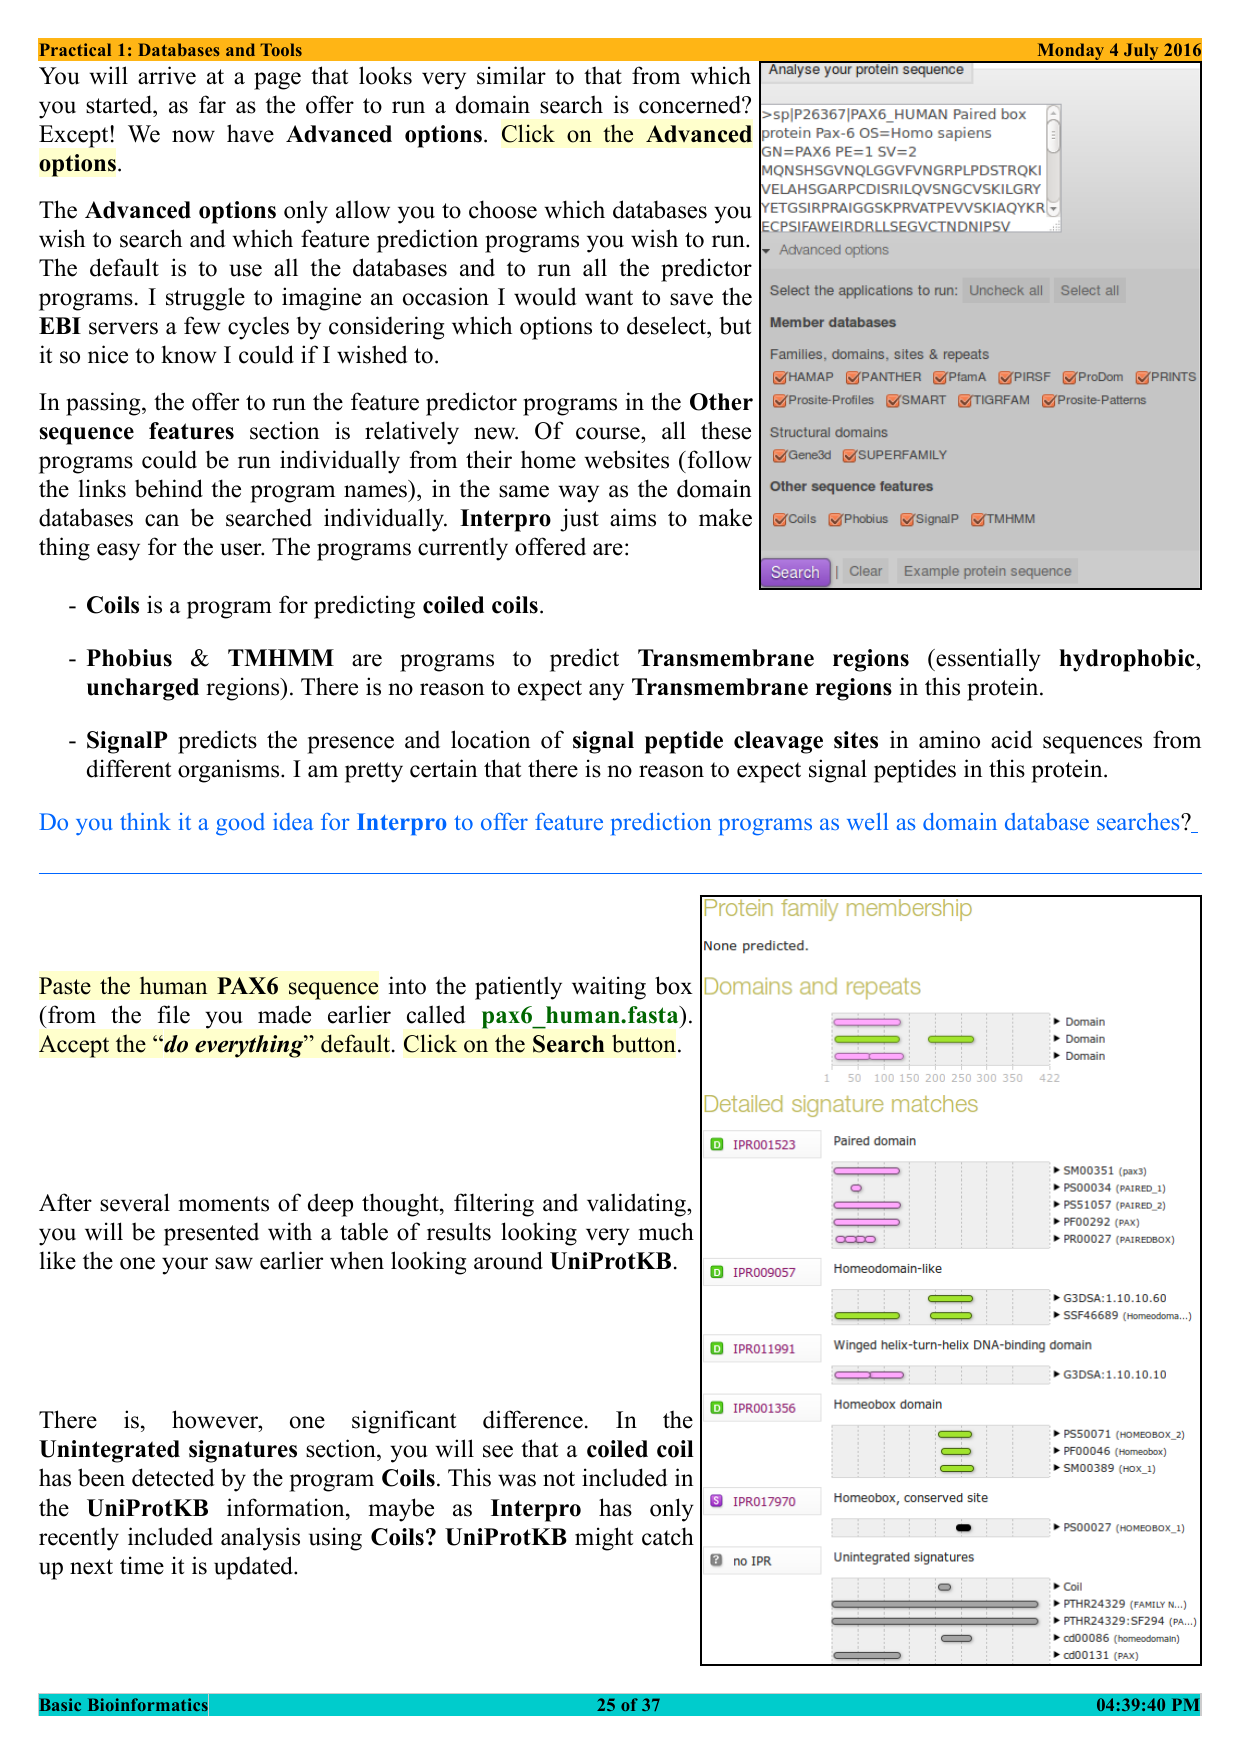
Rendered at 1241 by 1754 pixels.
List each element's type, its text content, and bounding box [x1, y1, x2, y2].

text After several moments of deep thought, filtering and validating, you will be presented with a table of results looking very much like the one your saw earlier when looking around UniProtKB. [38, 1188, 700, 1275]
text The Advanced options only allow you to choose which databases you wish to search and which feature prediction programs you wish to run. The default is to use all the databases and to run all the predictor programs. I struggle to imagine an occasion I would want to save the EBI servers a few cycles by considering which options to deselect, but it so nice to know I could if I wished to. [38, 194, 759, 369]
text - Coils is a program for predicting coiled coils. [68, 590, 1202, 619]
text - Phobius & TMHMM are programs to predict Transmembrane regions (essentially hydrophobic, uncharged regions). There is no reason to expect any Transmembrane regions in this protein. [68, 643, 1202, 701]
text There is, however, one significant difference. In the Unintegrated signatures section, you will see that a coiled coil has been detected by the program Coils. This was not included in the UniProtKB information, maybe as Interpro has only recently included analysis using Coils? UniProtKB might catch up next time it is updated. [38, 1405, 700, 1579]
picture [702, 897, 1200, 1664]
text In passing, the offer to run the feature predictor programs in the Other sequence features section is relatively new. Of course, all these programs could be run individually from their home websites (follow the links behind the program names), in the same way as the domain databases can be searched individually. Interpro just aims to make thing easy for the user. The programs currently offered are: [38, 387, 759, 561]
text Paste the human PAX6 sequence into the patiently waiting box (from the file you made earlier called pax6_human.fasta). Accept the “do everything” default. Click on the Search button. [38, 971, 700, 1058]
picture [761, 63, 1200, 588]
text Do you think it a good idea for Interpro to offer feature prediction programs as well as domain database searches? [38, 807, 1202, 836]
text You will arrive at a page that looks very similar to that from which you started, as far as the offer to run a domain search is concerned? Except! We now have Advanced options. Click on the Advanced options. [38, 61, 759, 177]
text - SignalP predicts the presence and location of signal peptide cleavage sites in amino acid sequences from different organisms. I am pretty certain that there is no reason to expect signal peptides in this protein. [68, 725, 1202, 783]
